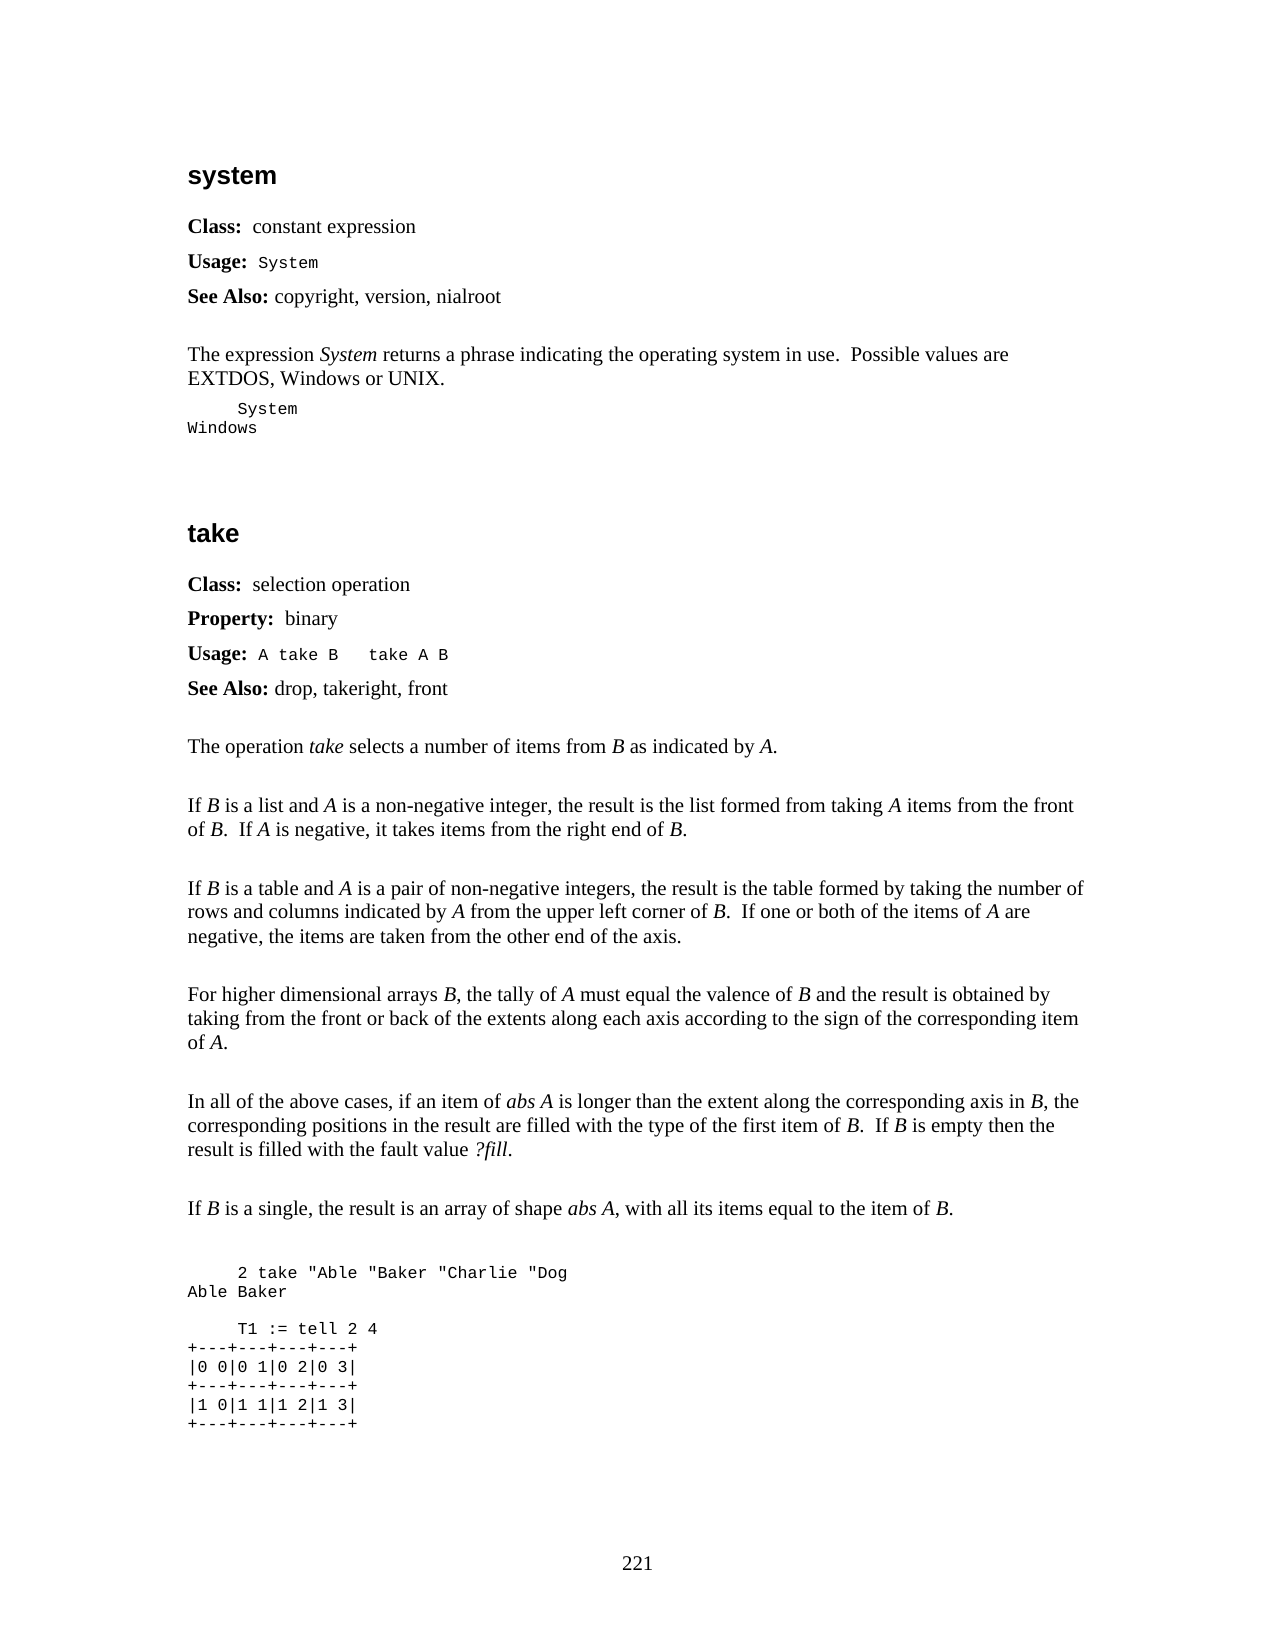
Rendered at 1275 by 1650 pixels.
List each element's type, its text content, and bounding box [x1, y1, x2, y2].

text The operation take selects a number of items from B as indicated by A. [187, 734, 1087, 782]
text For higher dimensional arrays B, the tally of A must equal the valence of B and the result is obtained by taking from the front or back of the extents along each axis according to the sign of the corresponding item of A. [187, 982, 1087, 1078]
text 2 take "Able "Baker "Charlie "Dog Able Baker T1 := tell 2 4 +---+---+---+---+ |0 0|0 1|0 2|0 3| +---+---+---+---+ |1 0|1 1|1 2|1 3| +---+---+---+---+ [187, 1264, 1087, 1453]
text [187, 1463, 1087, 1482]
text If B is a table and A is a pair of non-negative integers, the result is the table formed by taking the number of rows and columns indicated by A from the upper left corner of B. If one or both of the items of A are negative, the items are taken from the other end of the axis. [187, 875, 1087, 972]
text system [187, 160, 1087, 190]
text See Also: copyright, version, nialroot [187, 284, 1087, 332]
text The expression System returns a phrase indicating the operating system in use. Possible values are EXTDOS, Windows or UNIX. [187, 342, 1087, 390]
text See Also: drop, takeright, front [187, 676, 1087, 724]
text Class: constant expression [187, 214, 1087, 238]
text In all of the above cases, if an item of abs A is longer than the extent along the corresponding axis in B, the corresponding positions in the result are filled with the type of the first item of B. If B is empty then the result is filled with the fault value ?fill. [187, 1089, 1087, 1185]
text If B is a single, the result is an array of shape abs A, with all its items equal to the item of B. [187, 1195, 1087, 1219]
text Usage: System [187, 249, 1087, 273]
text Class: selection operation [187, 572, 1087, 596]
text Property: binary [187, 606, 1087, 630]
text Usage: A take B take A B [187, 641, 1087, 665]
text If B is a list and A is a non-negative integer, the result is the list formed from taking A items from the front of B. If A is negative, it takes items from the right end of B. [187, 793, 1087, 865]
text take [187, 518, 1087, 548]
text System Windows [187, 401, 1087, 438]
